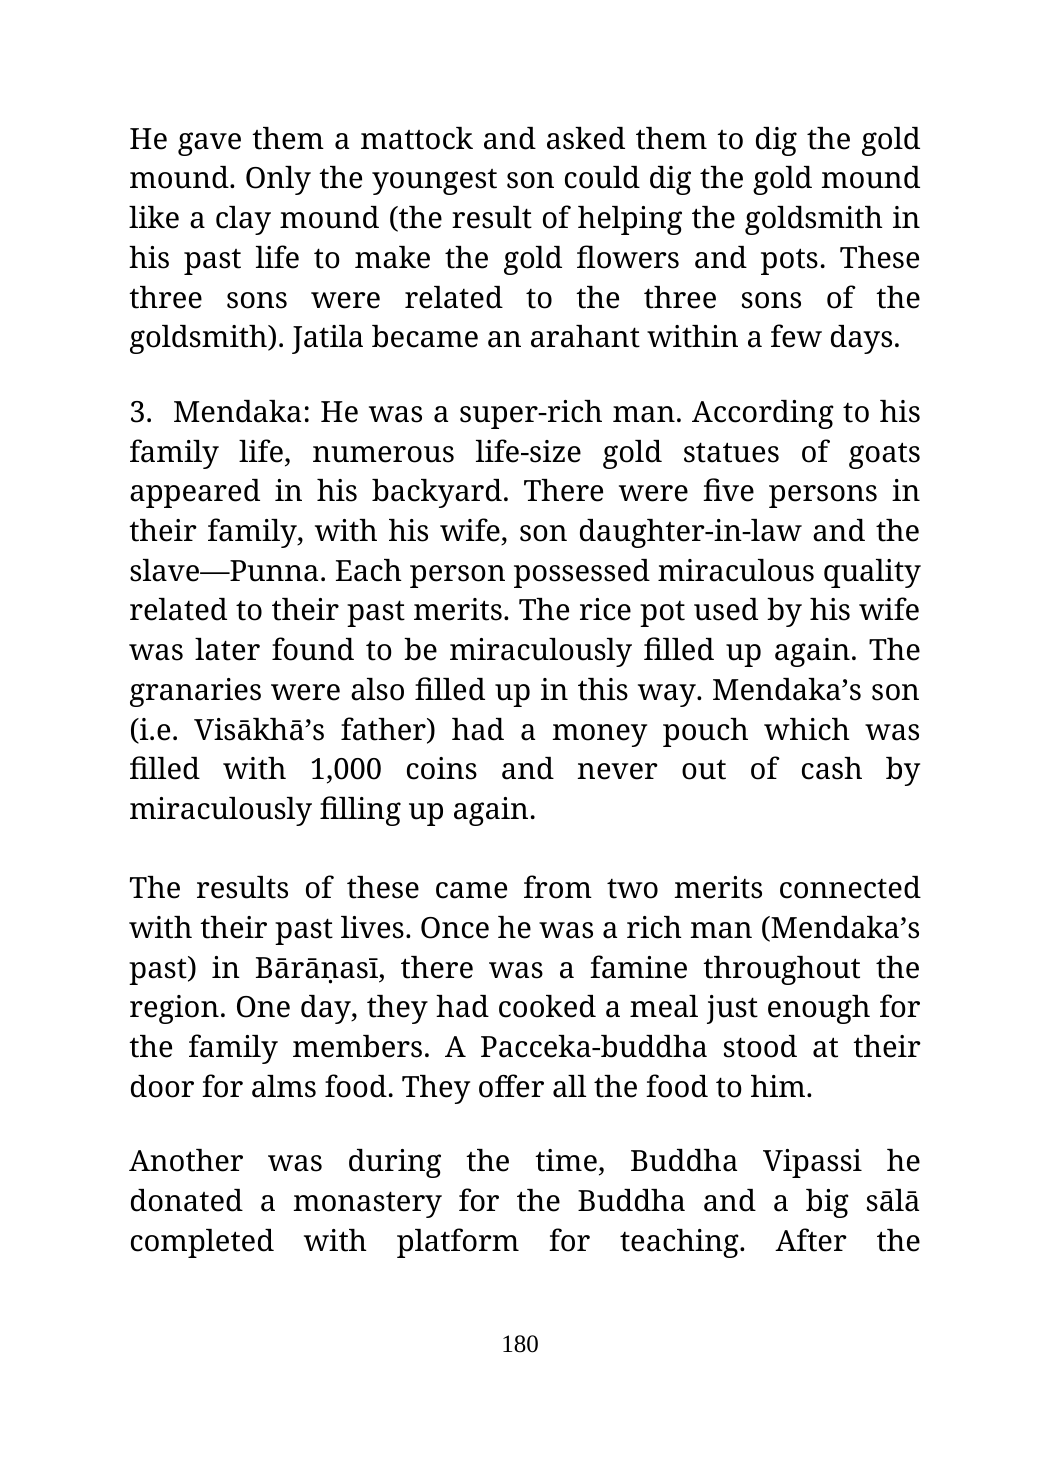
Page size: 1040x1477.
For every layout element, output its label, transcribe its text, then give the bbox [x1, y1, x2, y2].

list Mendaka: He was a super-rich man. According to his family life, numerous life-size gold statues of goats appeared in his backyard. There were five persons in their family, with his wife, son daughter-in-law and the slave—Punna. Each person possessed miraculous quality related to their past merits. The rice pot used by his wife was later found to be miraculously filled up again. The granaries were also filled up in this way. Mendaka’s son (i.e. Visākhā’s father) had a money pouch which was filled with 1,000 coins and never out of cash by miraculously filling up again. [129, 391, 922, 828]
text Another was during the time, Buddha Vipassi he donated a monastery for the Buddha and a big sālā completed with platform for teaching. After the [129, 1141, 922, 1260]
text He gave them a mattock and asked them to dig the gold mound. Only the youngest son could dig the gold mound like a clay mound (the result of helping the goldsmith in his past life to make the gold flowers and pots. These three sons were related to the three sons of the goldsmith). Jatila became an arahant within a few days. [129, 118, 922, 356]
text The results of these came from two merits connected with their past lives. Once he was a rich man (Mendaka’s past) in Bārāṇasī, there was a famine throughout the region. One day, they had cooked a meal just enough for the family members. A Pacceka-buddha stood at their door for alms food. They offer all the food to him. [129, 867, 922, 1106]
